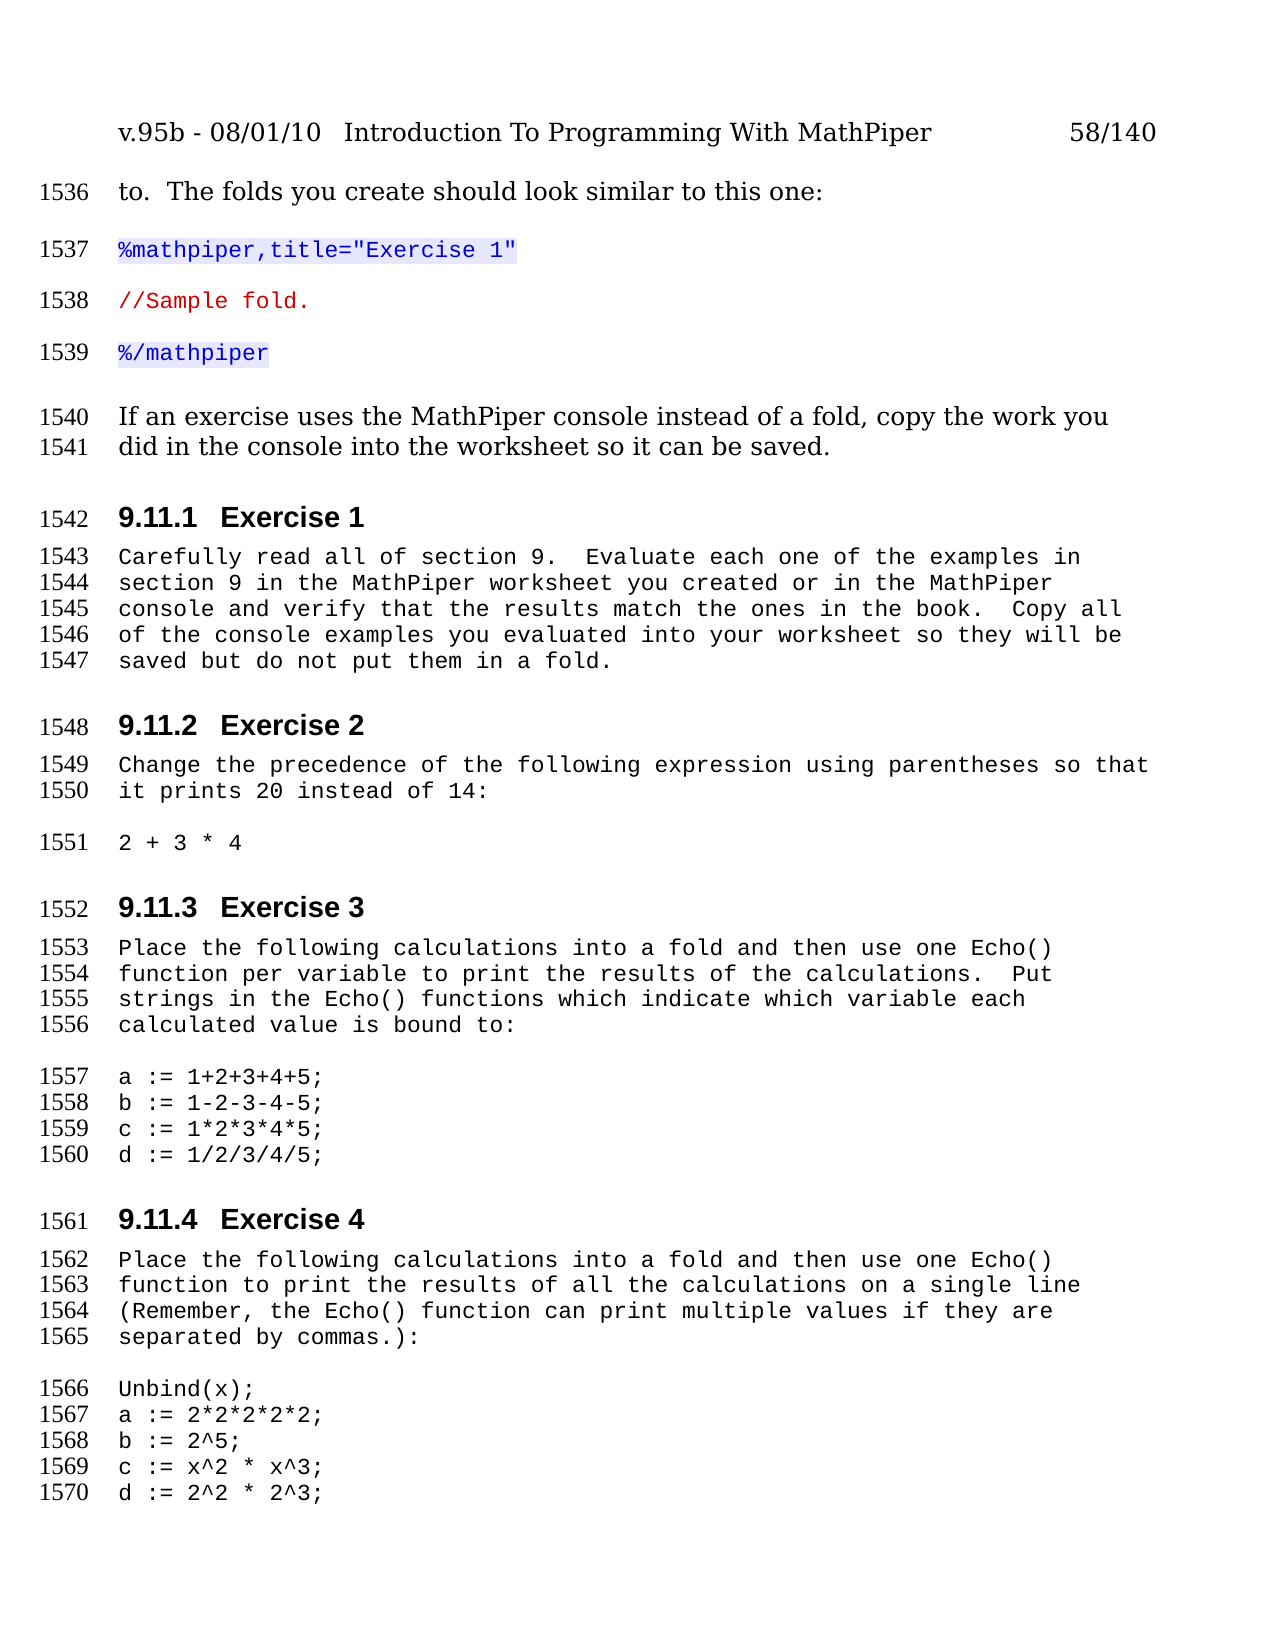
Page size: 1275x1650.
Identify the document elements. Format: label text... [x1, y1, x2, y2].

text to. The folds you create should look similar to this one: [118, 177, 1157, 206]
text Unbind(x); [118, 1378, 1157, 1403]
text d := 2^2 * 2^3; [118, 1481, 1157, 1507]
text Place the following calculations into a fold and then use one Echo() function to print the results of all the calculations on a single line (Remember, the Echo() function can print multiple values if they are separated by commas.): [118, 1248, 1157, 1352]
text b := 2^5; [118, 1429, 1157, 1455]
text 2 + 3 * 4 [118, 831, 1157, 857]
subtitle Exercise 4 [118, 1202, 1157, 1236]
text d := 1/2/3/4/5; [118, 1143, 1157, 1169]
text %mathpiper,title="Exercise 1" [118, 238, 1157, 264]
text Place the following calculations into a fold and then use one Echo() function per variable to print the results of the calculations. Put strings in the Echo() functions which indicate which variable each calculated value is bound to: [118, 936, 1157, 1040]
text //Sample fold. [118, 290, 1157, 316]
subtitle Exercise 2 [118, 708, 1157, 742]
text a := 2*2*2*2*2; [118, 1403, 1157, 1429]
text c := x^2 * x^3; [118, 1455, 1157, 1481]
text Carefully read all of section 9. Evaluate each one of the examples in section 9 in the MathPiper worksheet you created or in the MathPiper console and verify that the results match the ones in the book. Copy all of the console examples you evaluated into your worksheet so they will be saved but do not put them in a fold. [118, 545, 1157, 675]
text If an exercise uses the MathPiper console instead of a fold, copy the work you did in the console into the worksheet so it can be saved. [118, 402, 1157, 461]
text c := 1*2*3*4*5; [118, 1117, 1157, 1143]
subtitle Exercise 1 [118, 500, 1157, 533]
subtitle Exercise 3 [118, 890, 1157, 924]
text %/mathpiper [118, 342, 1157, 368]
text a := 1+2+3+4+5; [118, 1066, 1157, 1092]
text b := 1-2-3-4-5; [118, 1092, 1157, 1117]
text Change the precedence of the following expression using parentheses so that it prints 20 instead of 14: [118, 754, 1157, 806]
